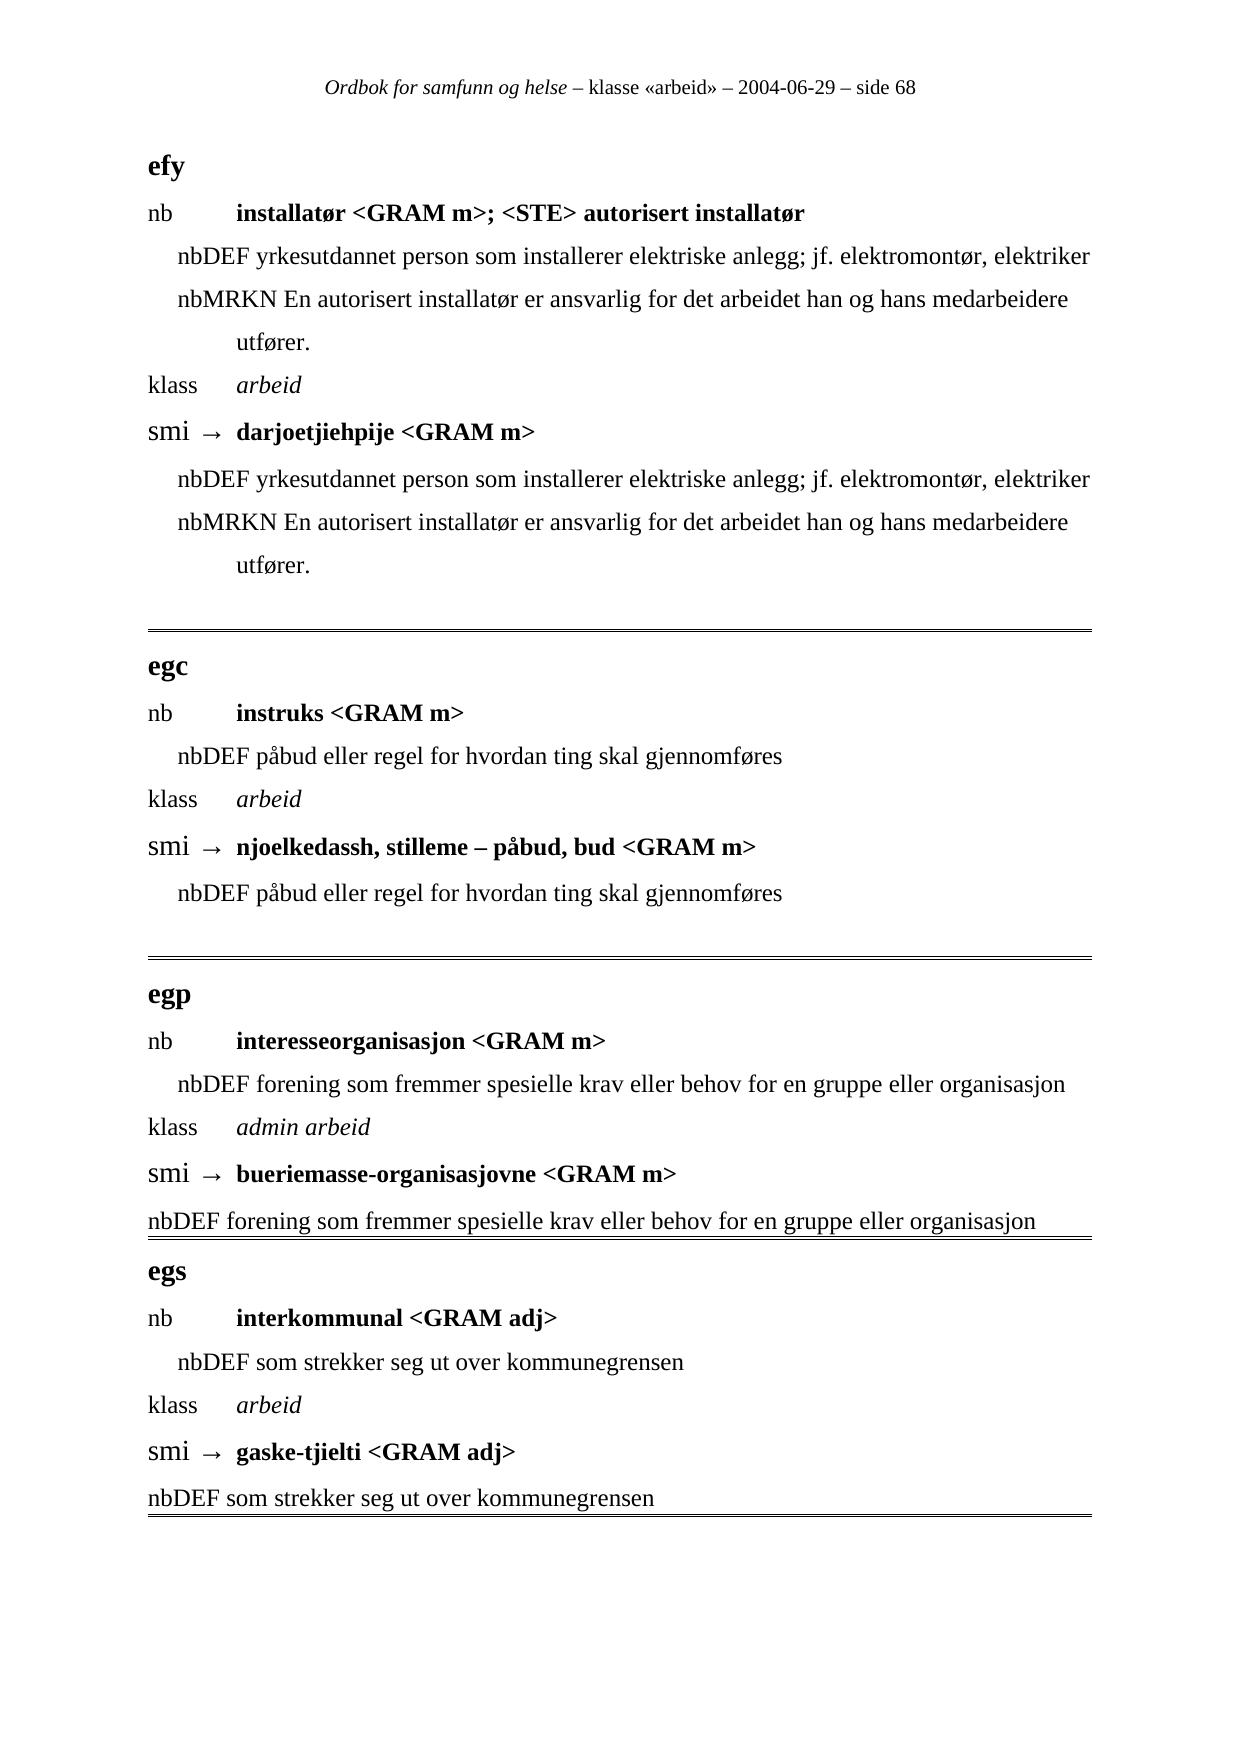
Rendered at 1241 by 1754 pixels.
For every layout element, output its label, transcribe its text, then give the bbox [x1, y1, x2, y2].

text efy [148, 148, 1092, 181]
text nbDEF påbud eller regel for hvordan ting skal gjennomføres [177, 878, 1092, 907]
text smi → gaske-tjielti <GRAM adj> [148, 1433, 1092, 1466]
text nbDEF som strekker seg ut over kommunegrensen [177, 1347, 1092, 1375]
text nbMRKN En autorisert installatør er ansvarlig for det arbeidet han og hans medarbeidere utfører. [177, 507, 1092, 579]
text klass admin arbeid [148, 1112, 1092, 1141]
text egs [148, 1253, 1092, 1287]
text nbMRKN En autorisert installatør er ansvarlig for det arbeidet han og hans medarbeidere utfører. [177, 284, 1092, 356]
text nb interesseorganisasjon <GRAM m> [148, 1026, 1092, 1055]
text egc [148, 648, 1092, 681]
text nbDEF forening som fremmer spesielle krav eller behov for en gruppe eller organisasjon [177, 1069, 1092, 1098]
text nbDEF som strekker seg ut over kommunegrensen [148, 1483, 1092, 1514]
text smi → njoelkedassh, stilleme – påbud, bud <GRAM m> [148, 828, 1092, 861]
text klass arbeid [148, 784, 1092, 813]
text nbDEF yrkesutdannet person som installerer elektriske anlegg; jf. elektromontør, elektriker [177, 464, 1092, 493]
text nbDEF yrkesutdannet person som installerer elektriske anlegg; jf. elektromontør, elektriker [177, 241, 1092, 270]
text nb interkommunal <GRAM adj> [148, 1303, 1092, 1332]
text nb installatør <GRAM m>; <STE> autorisert installatør [148, 198, 1092, 227]
text smi → bueriemasse-organisasjovne <GRAM m> [148, 1155, 1092, 1189]
text klass arbeid [148, 370, 1092, 399]
text nbDEF forening som fremmer spesielle krav eller behov for en gruppe eller organisasjon [148, 1206, 1092, 1236]
text klass arbeid [148, 1390, 1092, 1418]
text nbDEF påbud eller regel for hvordan ting skal gjennomføres [177, 741, 1092, 770]
text egp [148, 976, 1092, 1009]
text smi → darjoetjiehpije <GRAM m> [148, 413, 1092, 447]
text nb instruks <GRAM m> [148, 698, 1092, 727]
